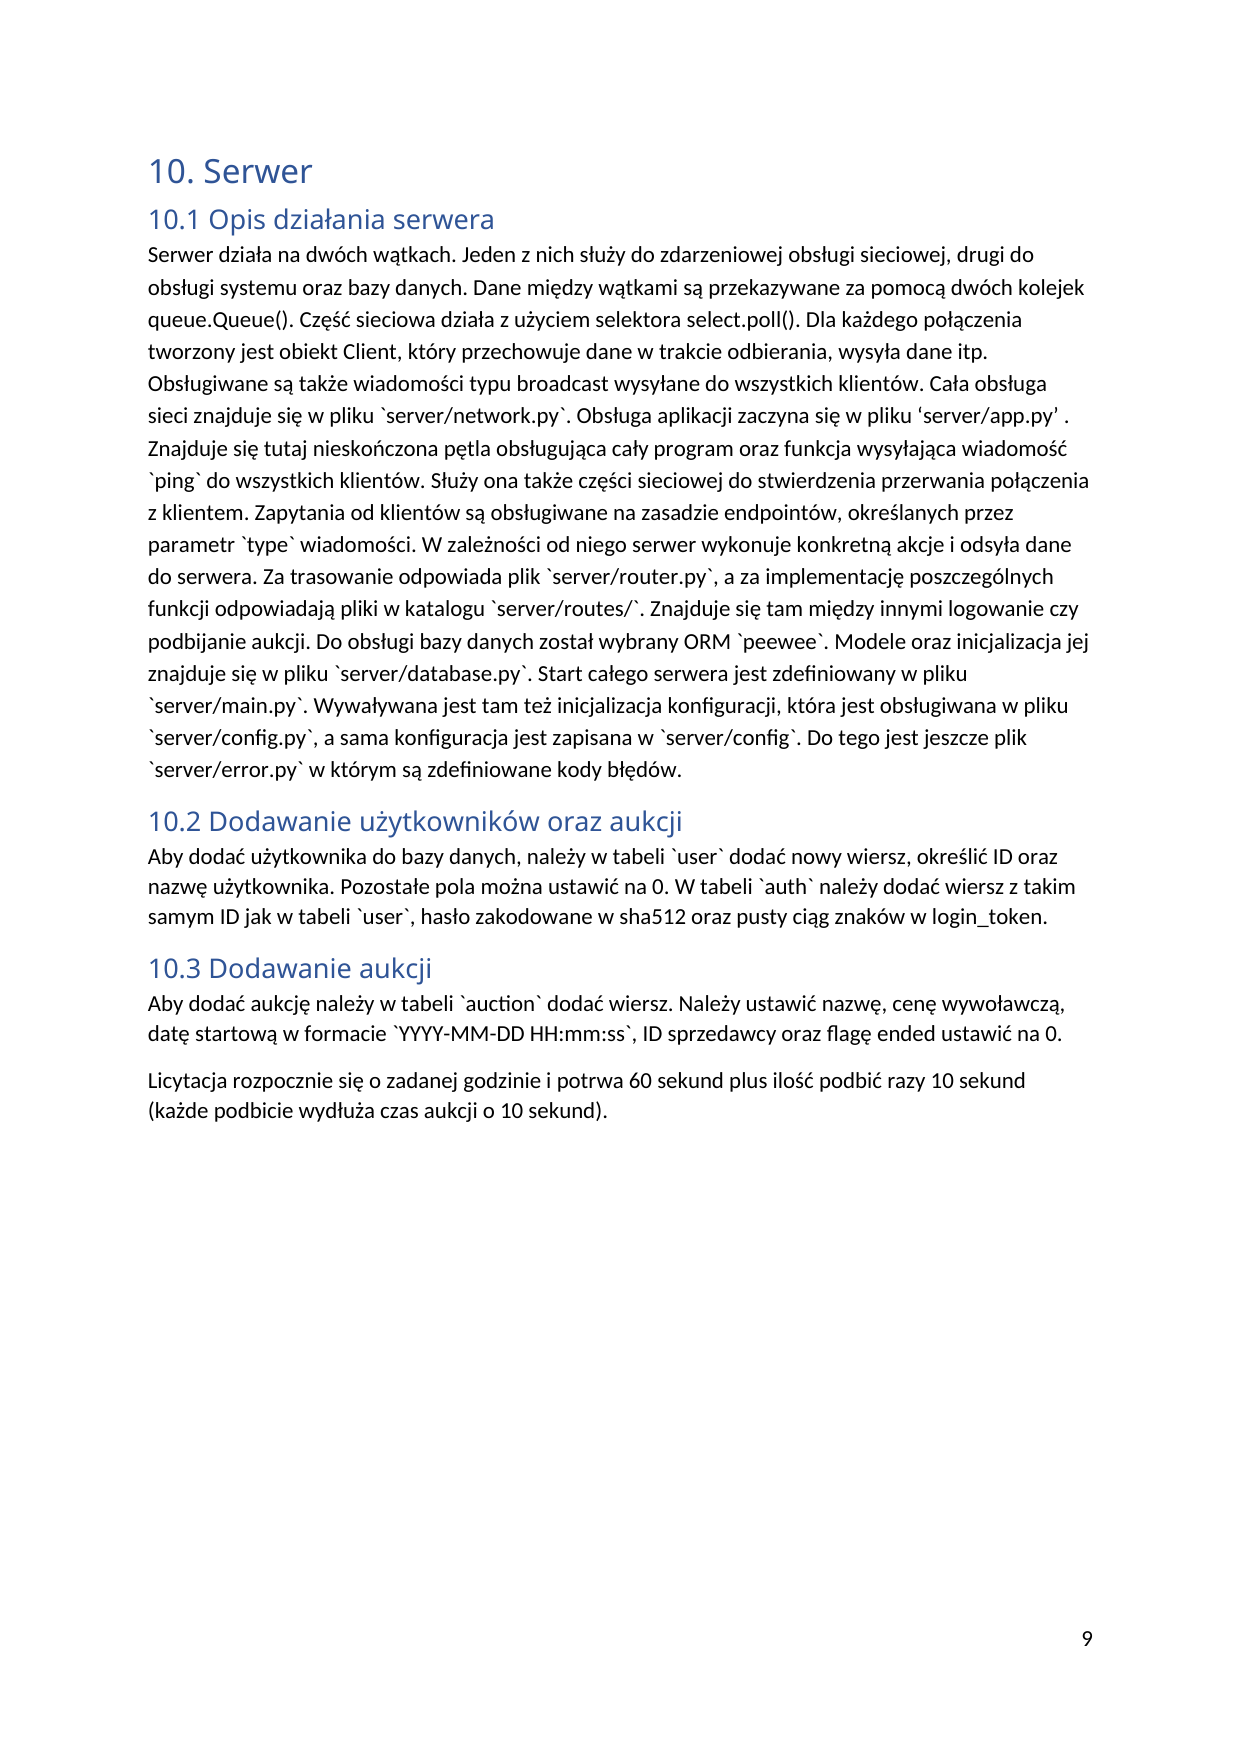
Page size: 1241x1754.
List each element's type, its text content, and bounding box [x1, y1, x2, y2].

subtitle 10. Serwer [148, 148, 1093, 193]
text Aby dodać aukcję należy w tabeli `auction` dodać wiersz. Należy ustawić nazwę, cenę wywoławczą, datę startową w formacie `YYYY-MM-DD HH:mm:ss`, ID sprzedawcy oraz flagę ended ustawić na 0. [148, 989, 1093, 1047]
text Serwer działa na dwóch wątkach. Jeden z nich służy do zdarzeniowej obsługi sieciowej, drugi do obsługi systemu oraz bazy danych. Dane między wątkami są przekazywane za pomocą dwóch kolejek queue.Queue(). Część sieciowa działa z użyciem selektora select.poll(). Dla każdego połączenia tworzony jest obiekt Client, który przechowuje dane w trakcie odbierania, wysyła dane itp. Obsługiwane są także wiadomości typu broadcast wysyłane do wszystkich klientów. Cała obsługa sieci znajduje się w pliku `server/network.py`. Obsługa aplikacji zaczyna się w pliku ‘server/app.py’ . Znajduje się tutaj nieskończona pętla obsługująca cały program oraz funkcja wysyłająca wiadomość `ping` do wszystkich klientów. Służy ona także części sieciowej do stwierdzenia przerwania połączenia z klientem. Zapytania od klientów są obsługiwane na zasadzie endpointów, określanych przez parametr `type` wiadomości. W zależności od niego serwer wykonuje konkretną akcje i odsyła dane do serwera. Za trasowanie odpowiada plik `server/router.py`, a za implementację poszczególnych funkcji odpowiadają pliki w katalogu `server/routes/`. Znajduje się tam między innymi logowanie czy podbijanie aukcji. Do obsługi bazy danych został wybrany ORM `peewee`. Modele oraz inicjalizacja jej znajduje się w pliku `server/database.py`. Start całego serwera jest zdefiniowany w pliku `server/main.py`. Wywaływana jest tam też inicjalizacja konfiguracji, która jest obsługiwana w pliku `server/config.py`, a sama konfiguracja jest zapisana w `server/config`. Do tego jest jeszcze plik `server/error.py` w którym są zdefiniowane kody błędów. [148, 241, 1093, 783]
text Aby dodać użytkownika do bazy danych, należy w tabeli `user` dodać nowy wiersz, określić ID oraz nazwę użytkownika. Pozostałe pola można ustawić na 0. W tabeli `auth` należy dodać wiersz z takim samym ID jak w tabeli `user`, hasło zakodowane w sha512 oraz pusty ciąg znaków w login_token. [148, 842, 1093, 931]
subtitle 10.3 Dodawanie aukcji [148, 949, 1093, 986]
subtitle 10.1 Opis działania serwera [148, 201, 1093, 238]
text Licytacja rozpocznie się o zadanej godzinie i potrwa 60 sekund plus ilość podbić razy 10 sekund (każde podbicie wydłuża czas aukcji o 10 sekund). [148, 1066, 1093, 1124]
subtitle 10.2 Dodawanie użytkowników oraz aukcji [148, 802, 1093, 839]
